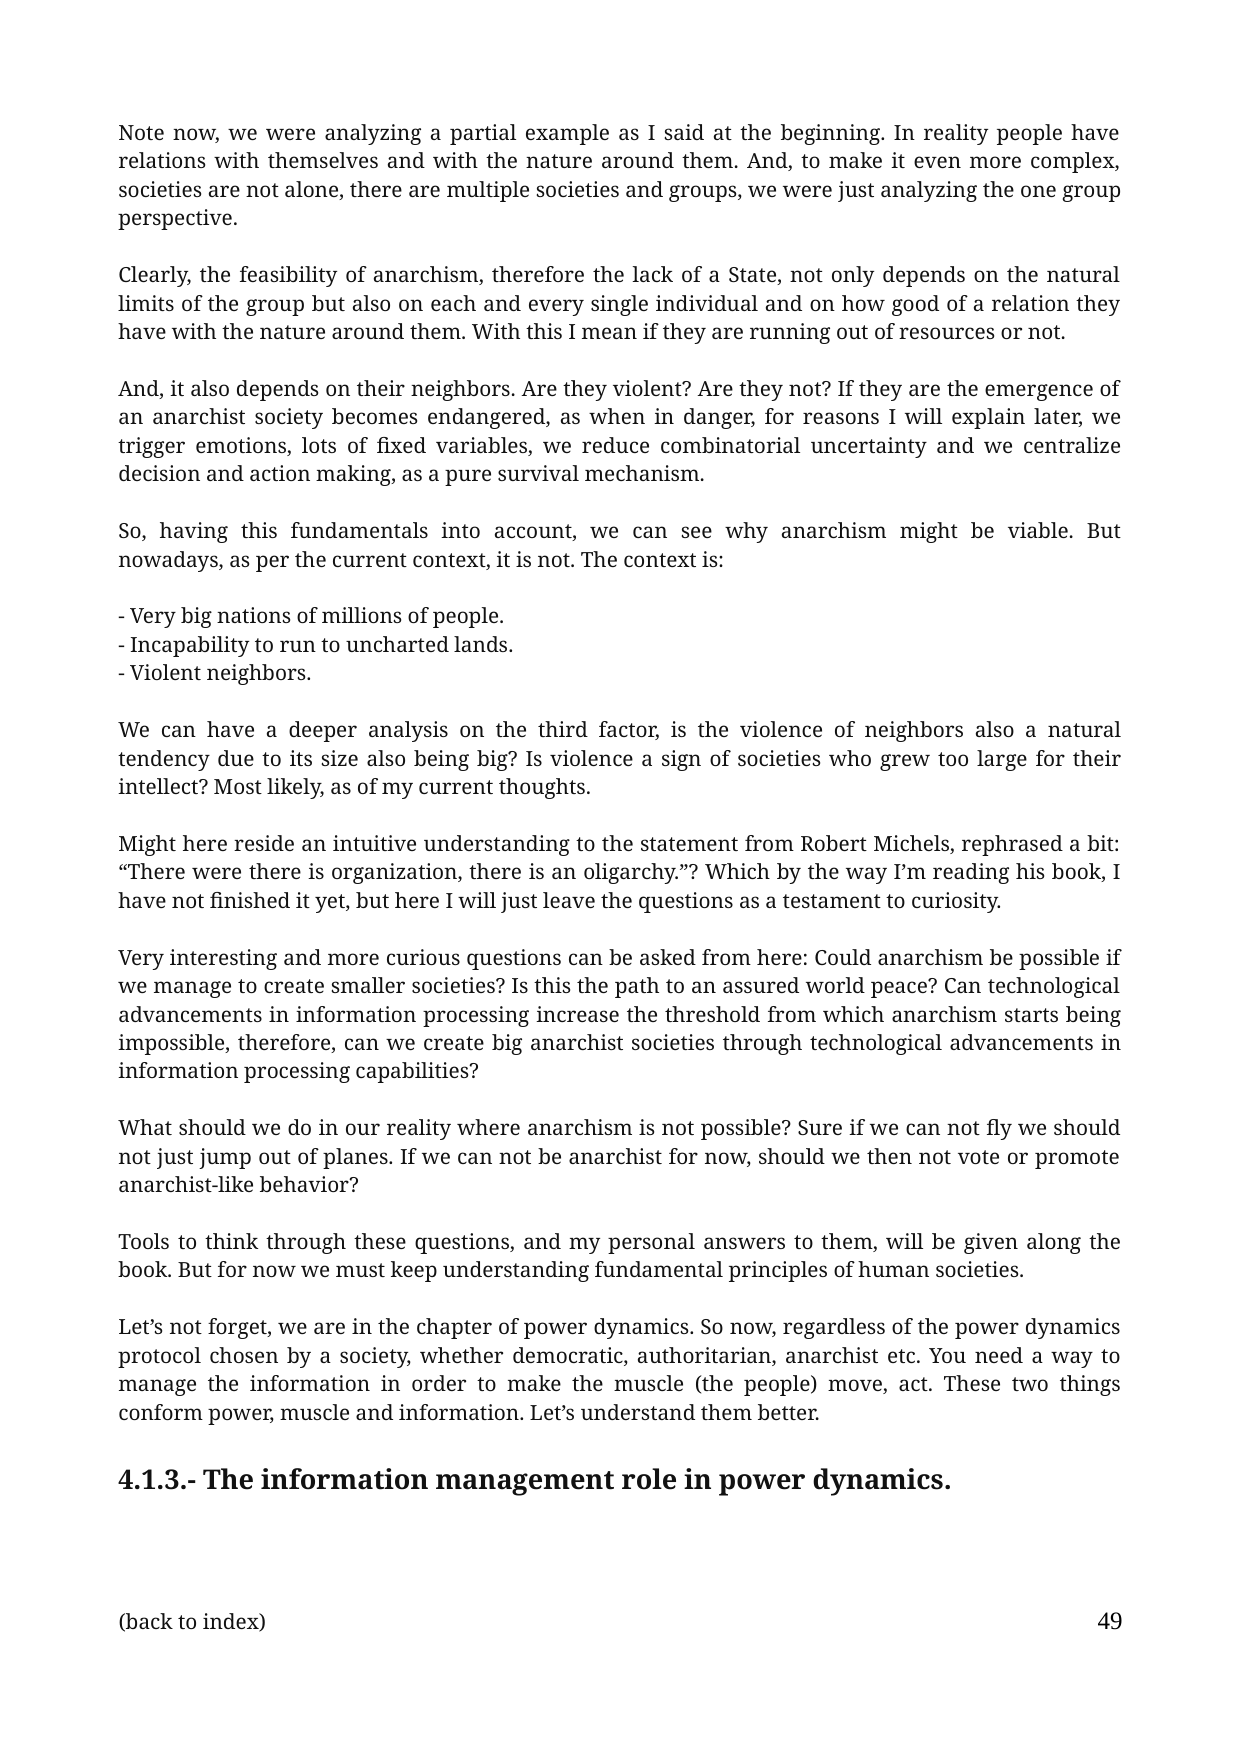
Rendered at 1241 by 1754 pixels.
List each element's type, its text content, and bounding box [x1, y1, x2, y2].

text Tools to think through these questions, and my personal answers to them, will be given along the book. But for now we must keep understanding fundamental principles of human societies. [118, 1227, 1122, 1284]
text Very interesting and more curious questions can be asked from here: Could anarchism be possible if we manage to create smaller societies? Is this the path to an assured world peace? Can technological advancements in information processing increase the threshold from which anarchism starts being impossible, therefore, can we create big anarchist societies through technological advancements in information processing capabilities? [118, 943, 1122, 1085]
text We can have a deeper analysis on the third factor, is the violence of neighbors also a natural tendency due to its size also being big? Is violence a sign of societies who grew too large for their intellect? Most likely, as of my current thoughts. [118, 715, 1122, 801]
text - Violent neighbors. [118, 658, 1122, 687]
text 4.1.3.- The information management role in power dynamics. [118, 1460, 1122, 1497]
text Clearly, the feasibility of anarchism, therefore the lack of a State, not only depends on the natural limits of the group but also on each and every single individual and on how good of a relation they have with the nature around them. With this I mean if they are running out of resources or not. [118, 260, 1122, 346]
text - Incapability to run to uncharted lands. [118, 630, 1122, 658]
text What should we do in our reality where anarchism is not possible? Sure if we can not fly we should not just jump out of planes. If we can not be anarchist for now, should we then not vote or promote anarchist-like behavior? [118, 1113, 1122, 1199]
text So, having this fundamentals into account, we can see why anarchism might be viable. But nowadays, as per the current context, it is not. The context is: [118, 516, 1122, 573]
text Let’s not forget, we are in the chapter of power dynamics. So now, regardless of the power dynamics protocol chosen by a society, whether democratic, authoritarian, anarchist etc. You need a way to manage the information in order to make the muscle (the people) move, act. These two things conform power, muscle and information. Let’s understand them better. [118, 1312, 1122, 1426]
text - Very big nations of millions of people. [118, 602, 1122, 630]
text Note now, we were analyzing a partial example as I said at the beginning. In reality people have relations with themselves and with the nature around them. And, to make it even more complex, societies are not alone, there are multiple societies and groups, we were just analyzing the one group perspective. [118, 118, 1122, 232]
text And, it also depends on their neighbors. Are they violent? Are they not? If they are the emergence of an anarchist society becomes endangered, as when in danger, for reasons I will explain later, we trigger emotions, lots of fixed variables, we reduce combinatorial uncertainty and we centralize decision and action making, as a pure survival mechanism. [118, 374, 1122, 488]
text Might here reside an intuitive understanding to the statement from Robert Michels, rephrased a bit: “There were there is organization, there is an oligarchy.”? Which by the way I’m reading his book, I have not finished it yet, but here I will just leave the questions as a testament to curiosity. [118, 829, 1122, 914]
